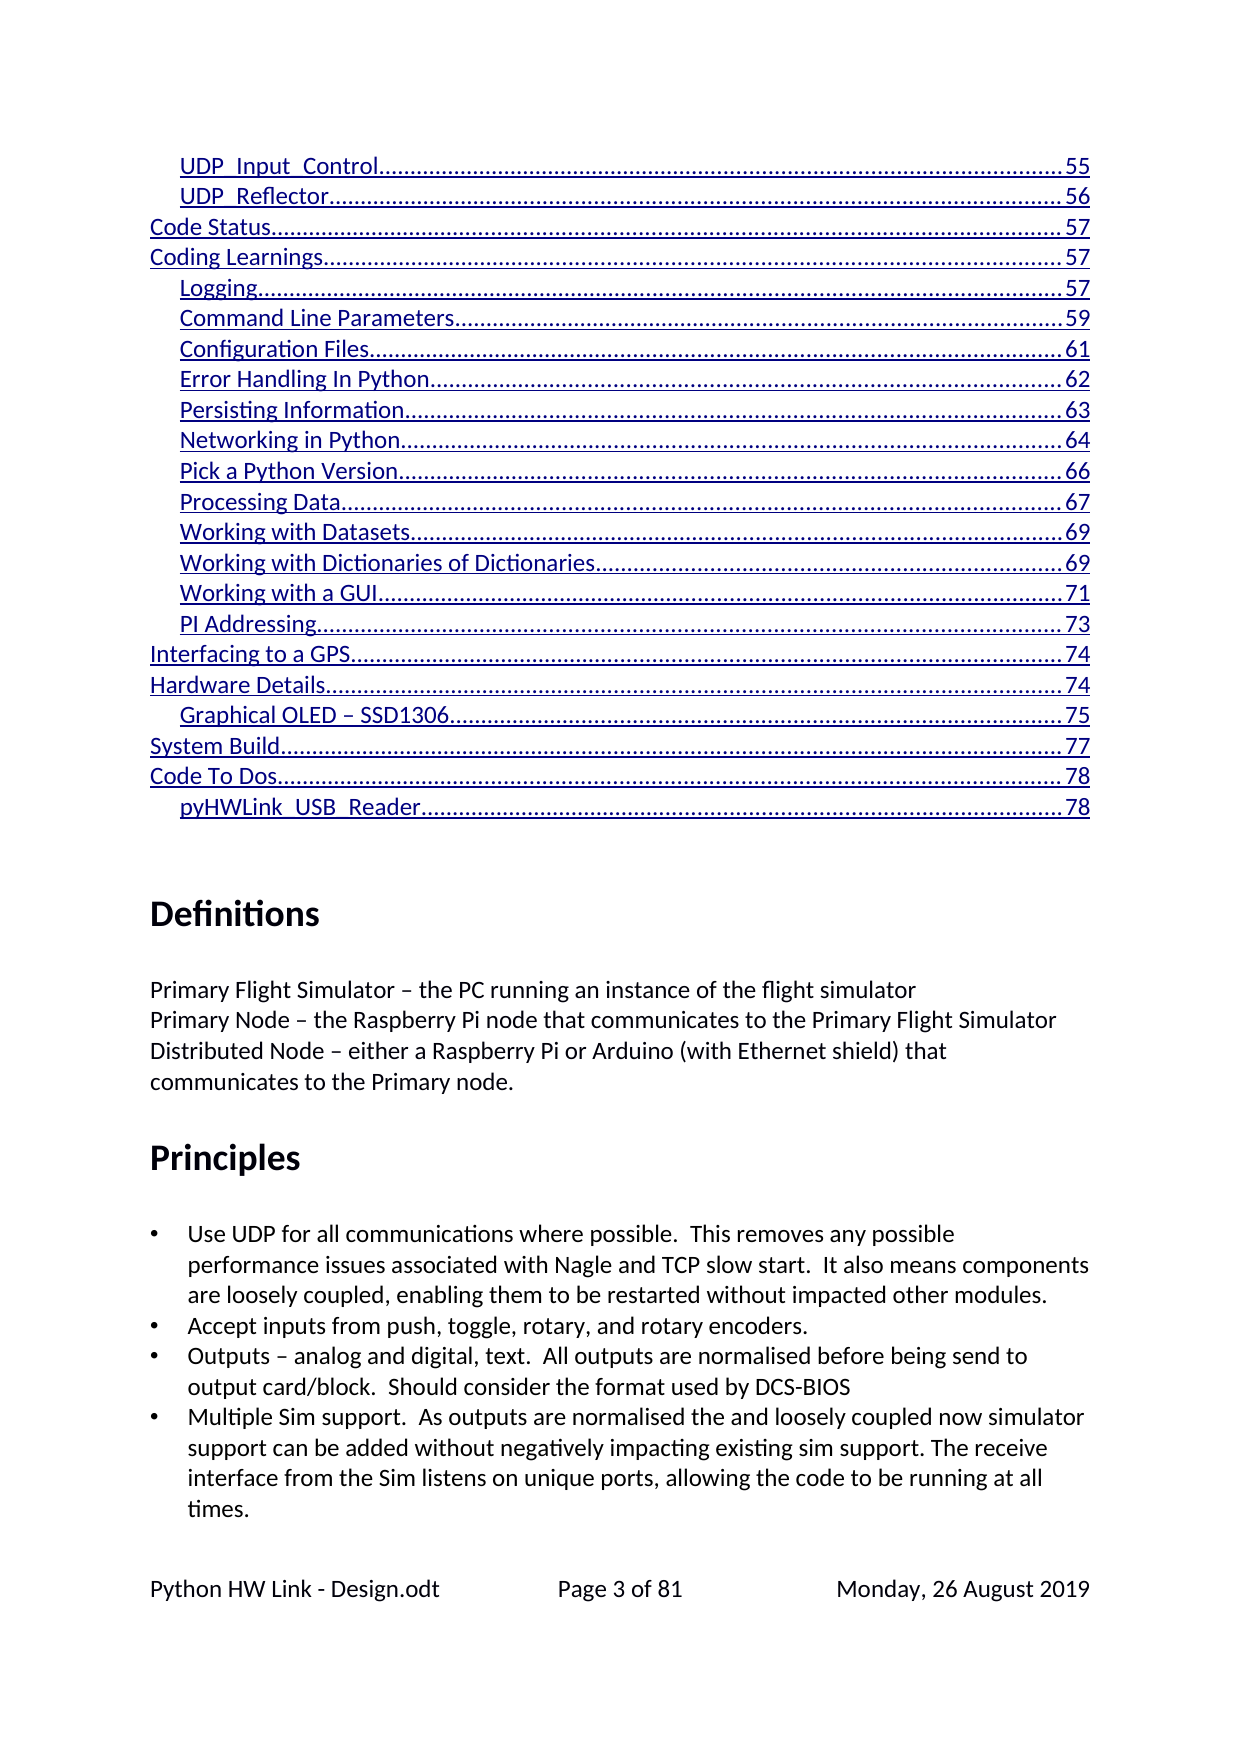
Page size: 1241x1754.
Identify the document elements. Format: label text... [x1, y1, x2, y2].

text [179, 726, 1090, 730]
text [179, 482, 1090, 486]
text Logging 57 [179, 272, 1090, 298]
list Outputs – analog and digital, text. All outputs are normalised before being send to output card/block. Should consider the format used by DCS-BIOS [150, 1341, 1090, 1402]
text PI Addressing 73 [179, 608, 1090, 634]
text UDP_Reflector 56 [179, 181, 1090, 206]
text [179, 299, 1090, 303]
text [179, 360, 1090, 364]
text Interfacing to a GPS 74 [150, 638, 1090, 664]
text Command Line Parameters 59 [179, 303, 1090, 329]
text Working with a GUI 71 [179, 577, 1090, 603]
text Configuration Files 61 [179, 333, 1090, 359]
list Multiple Sim support. As outputs are normalised the and loosely coupled now simulator support can be added without negatively impacting existing sim support. The receive interface from the Sim listens on unique ports, allowing the code to be running at all times. [150, 1402, 1090, 1524]
text [179, 604, 1090, 608]
subtitle Definitions [150, 889, 1090, 935]
text System Build 77 [150, 730, 1090, 756]
text Distributed Node – either a Raspberry Pi or Arduino (with Ethernet shield) that communicates to the Primary node. [150, 1035, 1090, 1096]
text Code Status 57 [150, 211, 1090, 237]
text Primary Node – the Raspberry Pi node that communicates to the Primary Flight Simulator [150, 1005, 1090, 1035]
text [179, 421, 1090, 425]
text Code To Dos 78 [150, 760, 1090, 786]
text [179, 207, 1090, 211]
text Working with Dictionaries of Dictionaries 69 [179, 547, 1090, 573]
text Pick a Python Version 66 [179, 455, 1090, 481]
list Use UDP for all communications where possible. This removes any possible performance issues associated with Nagle and TCP slow start. It also means components are loosely coupled, enabling them to be restarted without impacted other modules. [150, 1218, 1090, 1310]
text [179, 543, 1090, 547]
subtitle Principles [150, 1134, 1090, 1179]
text UDP_Input_Control 55 [179, 150, 1090, 176]
text Processing Data 67 [179, 486, 1090, 512]
list Accept inputs from push, toggle, rotary, and rotary encoders. [150, 1310, 1090, 1341]
text Working with Datasets 69 [179, 516, 1090, 542]
text Coding Learnings 57 [150, 242, 1090, 268]
text Primary Flight Simulator – the PC running an instance of the flight simulator [150, 974, 1090, 1005]
text Networking in Python 64 [179, 425, 1090, 451]
text [179, 177, 1090, 181]
text Hardware Details 74 [150, 669, 1090, 695]
text Persisting Information 63 [179, 394, 1090, 420]
text pyHWLink_USB_Reader 78 [179, 791, 1090, 817]
text Error Handling In Python 62 [179, 364, 1090, 390]
text Graphical OLED – SSD1306 75 [179, 699, 1090, 725]
